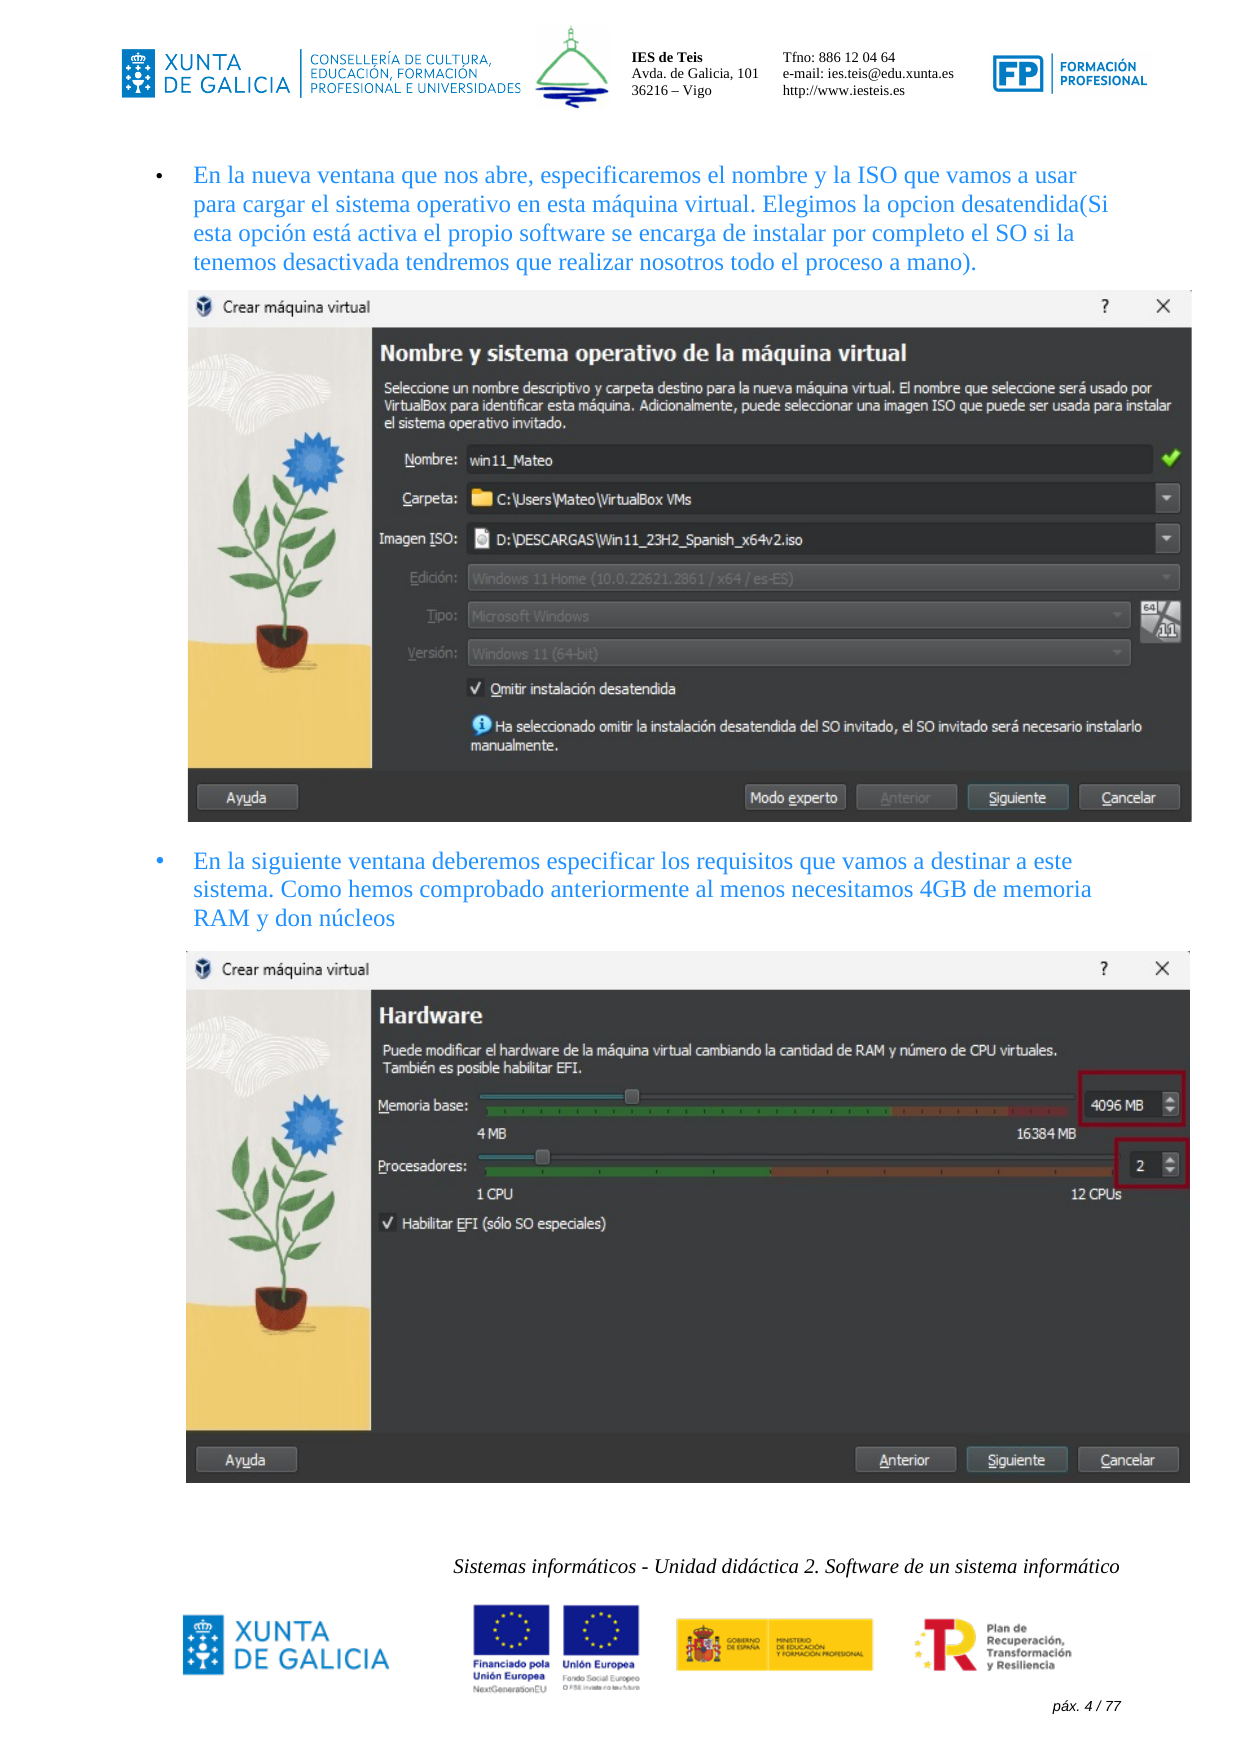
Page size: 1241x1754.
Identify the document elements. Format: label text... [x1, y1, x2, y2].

list En la siguiente ventana deberemos especificar los requisitos que vamos a destinar a este sistema. Como hemos comprobado anteriormente al menos necesitamos 4GB de memoria RAM y don núcleos [156, 846, 1122, 932]
picture [121, 49, 521, 98]
list En la nueva ventana que nos abre, especificaremos el nombre y la ISO que vamos a usar para cargar el sistema operativo en esta máquina virtual. Elegimos la opcion desatendida(Si esta opción está activa el propio software se encarga de instalar por completo el SO si la tenemos desactivada tendremos que realizar nosotros todo el proceso a mano). [156, 160, 1122, 275]
picture [186, 951, 1190, 1483]
picture [187, 290, 1192, 822]
picture [182, 1593, 1085, 1700]
picture [534, 25, 611, 110]
picture [989, 50, 1153, 97]
